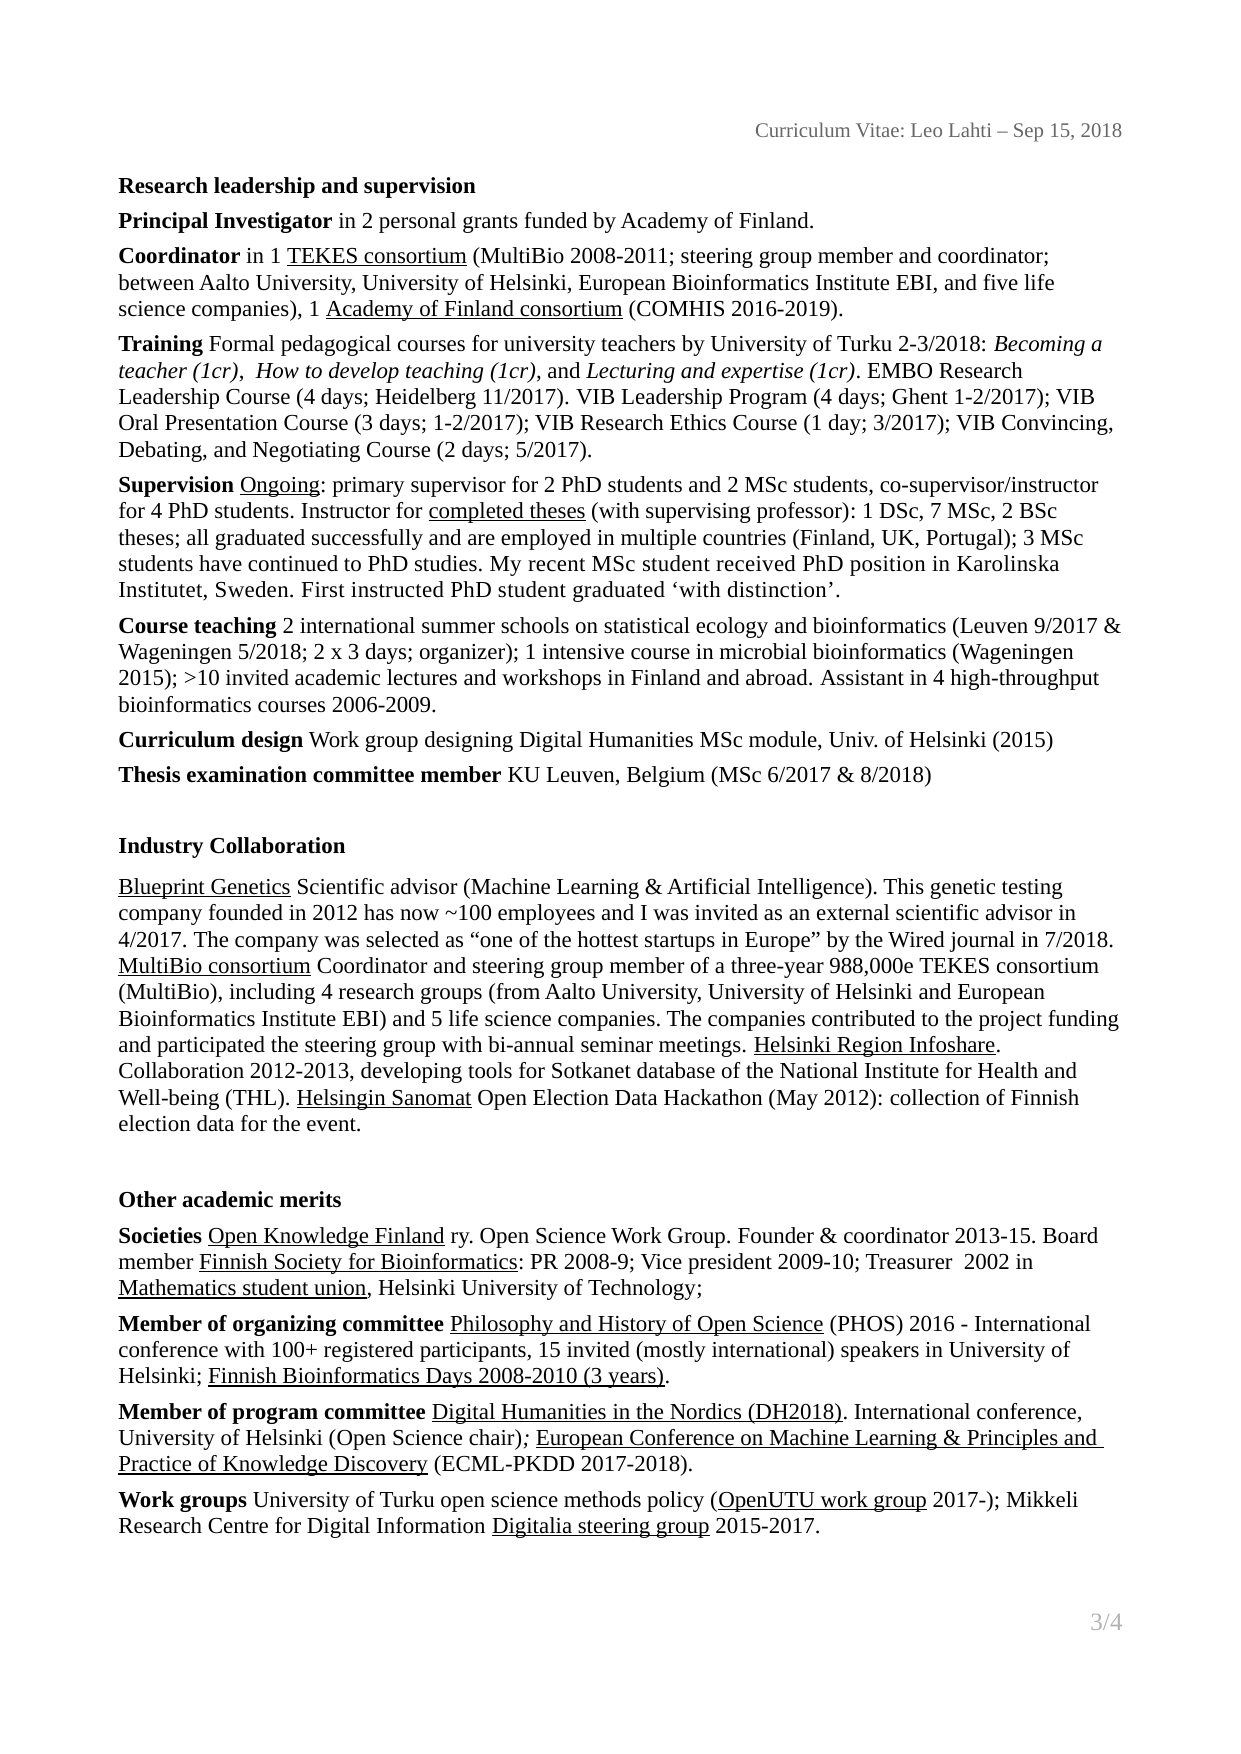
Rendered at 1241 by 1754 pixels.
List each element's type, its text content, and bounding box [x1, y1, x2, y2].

text Research leadership and supervision [118, 172, 1122, 198]
text Other academic merits [118, 1186, 1122, 1213]
text Training Formal pedagogical courses for university teachers by University of Turku 2-3/2018: Becoming a teacher (1cr), How to develop teaching (1cr), and Lecturing and expertise (1cr). EMBO Research Leadership Course (4 days; Heidelberg 11/2017). VIB Leadership Program (4 days; Ghent 1-2/2017); VIB Oral Presentation Course (3 days; 1-2/2017); VIB Research Ethics Course (1 day; 3/2017); VIB Convincing, Debating, and Negotiating Course (2 days; 5/2017). [118, 330, 1122, 462]
text Principal Investigator in 2 personal grants funded by Academy of Finland. [118, 207, 1122, 233]
text Coordinator in 1 TEKES consortium (MultiBio 2008-2011; steering group member and coordinator; between Aalto University, University of Helsinki, European Bioinformatics Institute EBI, and five life science companies), 1 Academy of Finland consortium (COMHIS 2016-2019). [118, 242, 1122, 321]
list Industry Collaboration [118, 832, 1122, 858]
text Supervision Ongoing: primary supervisor for 2 PhD students and 2 MSc students, co-supervisor/instructor for 4 PhD students. Instructor for completed theses (with supervising professor): 1 DSc, 7 MSc, 2 BSc theses; all graduated successfully and are employed in multiple countries (Finland, UK, Portugal); 3 MSc students have continued to PhD studies. My recent MSc student received PhD position in Karolinska Institutet, Sweden. First instructed PhD student graduated ‘with distinction’. [118, 471, 1122, 603]
text Societies Open Knowledge Finland ry. Open Science Work Group. Founder & coordinator 2013-15. Board member Finnish Society for Bioinformatics: PR 2008-9; Vice president 2009-10; Treasurer 2002 in Mathematics student union, Helsinki University of Technology; [118, 1222, 1122, 1301]
text Work groups University of Turku open science methods policy (OpenUTU work group 2017-); Mikkeli Research Centre for Digital Information Digitalia steering group 2015-2017. [118, 1486, 1122, 1538]
text Thesis examination committee member KU Leuven, Belgium (MSc 6/2017 & 8/2018) [118, 761, 1122, 788]
text Member of organizing committee Philosophy and History of Open Science (PHOS) 2016 - International conference with 100+ registered participants, 15 invited (mostly international) speakers in University of Helsinki; Finnish Bioinformatics Days 2008-2010 (3 years). [118, 1310, 1122, 1389]
list Blueprint Genetics Scientific advisor (Machine Learning & Artificial Intelligence). This genetic testing company founded in 2012 has now ~100 employees and I was invited as an external scientific advisor in 4/2017. The company was selected as “one of the hottest startups in Europe” by the Wired journal in 7/2018. MultiBio consortium Coordinator and steering group member of a three-year 988,000e TEKES consortium (MultiBio), including 4 research groups (from Aalto University, University of Helsinki and European Bioinformatics Institute EBI) and 5 life science companies. The companies contributed to the project funding and participated the steering group with bi-annual seminar meetings. Helsinki Region Infoshare. Collaboration 2012-2013, developing tools for Sotkanet database of the National Institute for Health and Well-being (THL). Helsingin Sanomat Open Election Data Hackathon (May 2012): collection of Finnish election data for the event. [118, 873, 1122, 1137]
text Member of program committee Digital Humanities in the Nordics (DH2018). International conference, University of Helsinki (Open Science chair); European Conference on Machine Learning & Principles and Practice of Knowledge Discovery (ECML-PKDD 2017-2018). [118, 1398, 1122, 1477]
text Course teaching 2 international summer schools on statistical ecology and bioinformatics (Leuven 9/2017 & Wageningen 5/2018; 2 x 3 days; organizer); 1 intensive course in microbial bioinformatics (Wageningen 2015); >10 invited academic lectures and workshops in Finland and abroad. Assistant in 4 high-throughput bioinformatics courses 2006-2009. [118, 612, 1122, 717]
text Curriculum design Work group designing Digital Humanities MSc module, Univ. of Helsinki (2015) [118, 726, 1122, 752]
